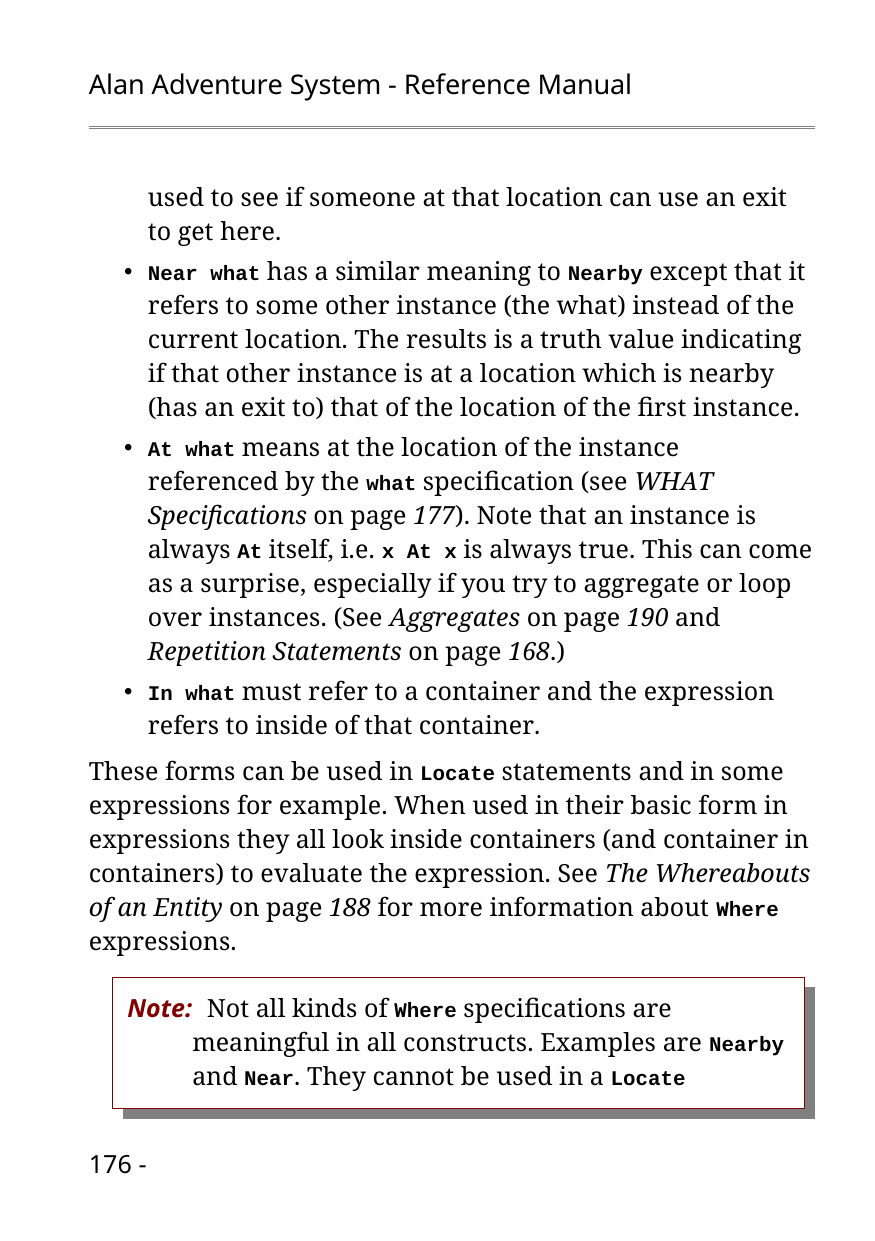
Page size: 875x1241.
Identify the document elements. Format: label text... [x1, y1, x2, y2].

list Near what has a similar meaning to Nearby except that it refers to some other instance (the what) instead of the current location. The results is a truth value indicating if that other instance is at a location which is nearby (has an exit to) that of the location of the first instance. [124, 254, 815, 424]
list At what means at the location of the instance referenced by the what specification (see WHAT Specifications on page 140). Note that an instance is always At itself, i.e. x At x is always true. This can come as a surprise, especially if you try to aggregate or loop over instances. (See Aggregates on page 150 and Repetition Statements on page 133.) [124, 430, 815, 668]
list Not all kinds of Where specifications are meaningful in all constructs. Examples are Nearby and Near. They cannot be used in a Locate [113, 978, 804, 1108]
list In what must refer to a container and the expression refers to inside of that container. [124, 674, 815, 742]
text These forms can be used in Locate statements and in some expressions for example. When used in their basic form in expressions they all look inside containers (and container in containers) to evaluate the expression. See The Whereabouts of an Entity on page 148 for more information about Where expressions. [88, 754, 815, 958]
list used to see if someone at that location can use an exit to get here. [124, 180, 815, 248]
